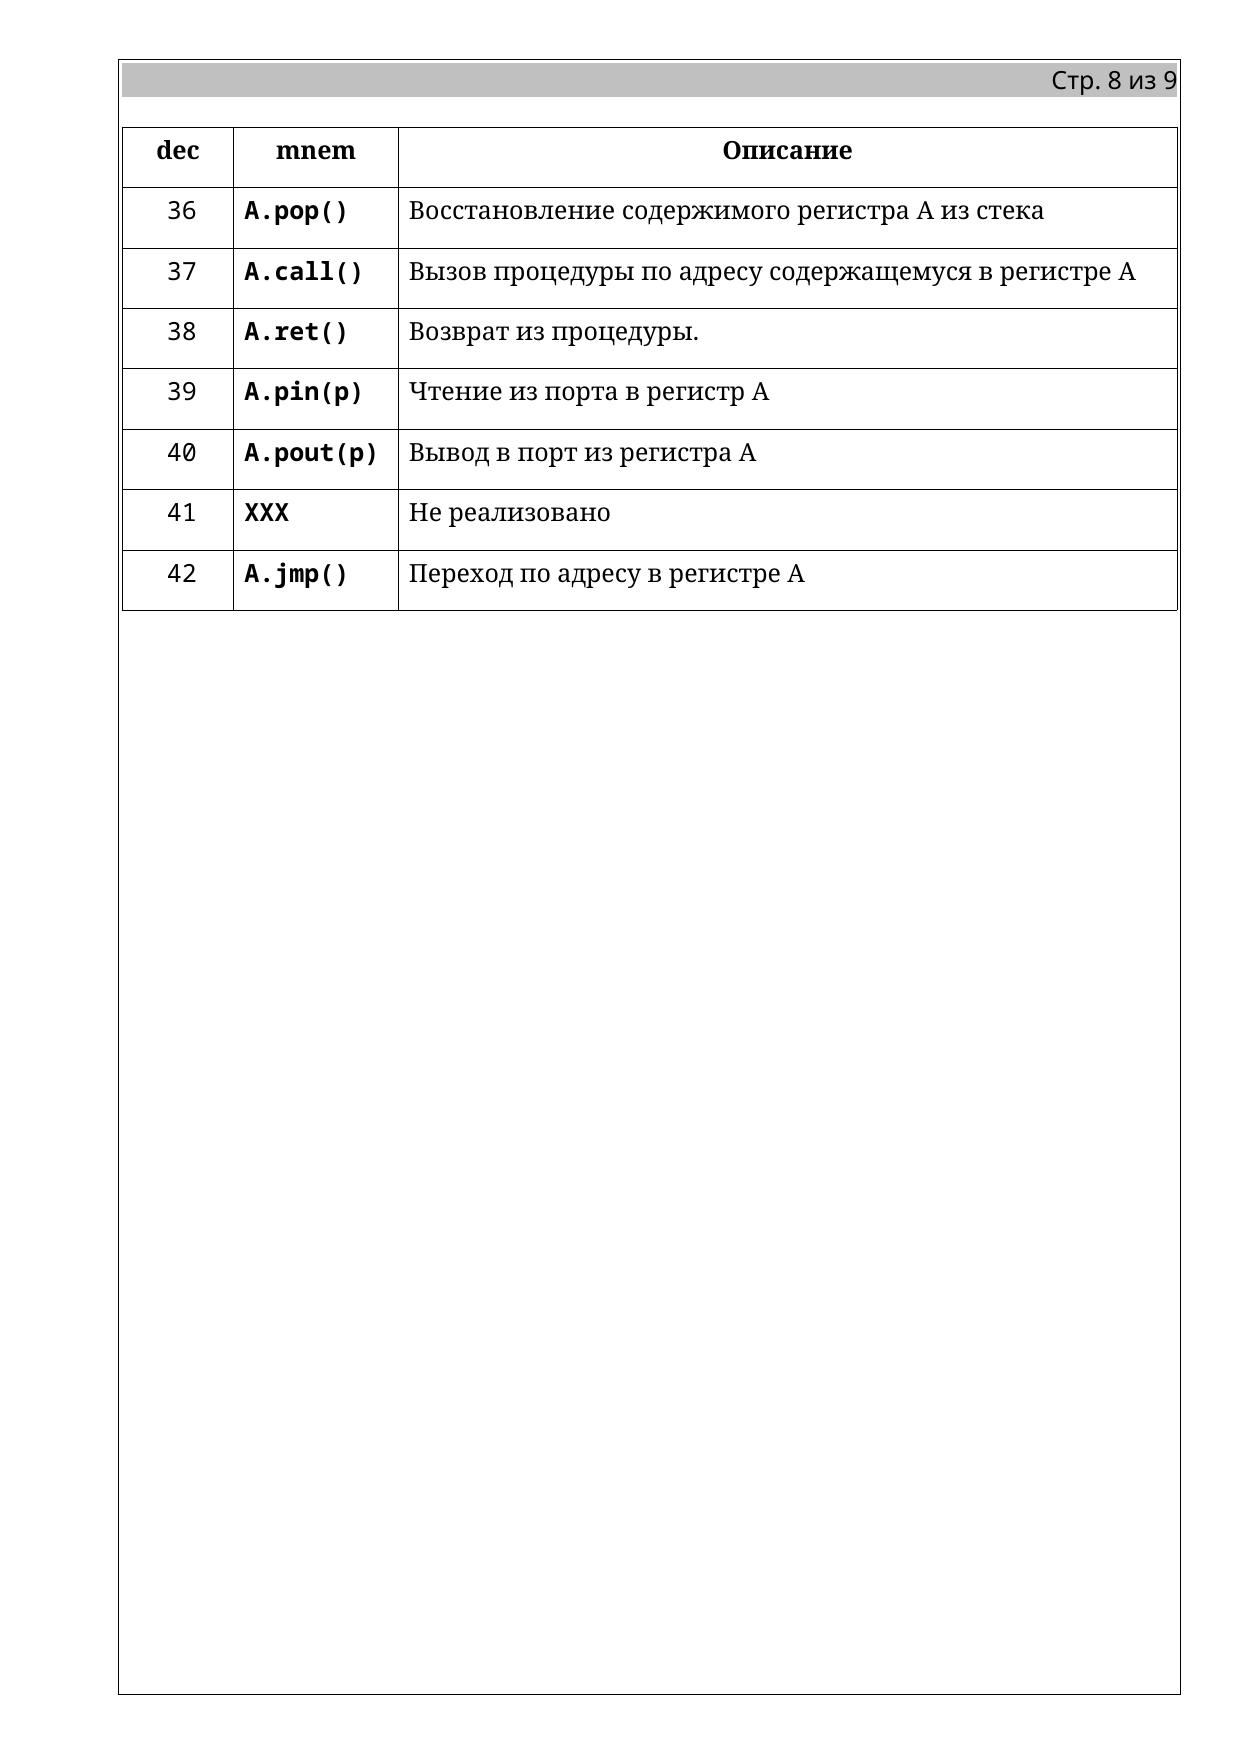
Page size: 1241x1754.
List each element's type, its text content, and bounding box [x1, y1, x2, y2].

table_header dec [123, 128, 233, 187]
table_cell XXX [234, 490, 398, 549]
table_cell 42 [123, 551, 233, 610]
table_cell Переход по адресу в регистре А [399, 551, 1177, 610]
table_cell 39 [123, 369, 233, 429]
table_cell A.pop() [234, 188, 398, 247]
table_header Описание [399, 128, 1177, 187]
table_header mnem [234, 128, 398, 187]
table_cell Возврат из процедуры. [399, 309, 1177, 368]
table_cell 37 [123, 249, 233, 308]
table_cell A.jmp() [234, 551, 398, 610]
table_cell A.pin(p) [234, 369, 398, 429]
table_cell 40 [123, 430, 233, 489]
table_cell 38 [123, 309, 233, 368]
table_cell Не реализовано [399, 490, 1177, 549]
table_cell Вывод в порт из регистра А [399, 430, 1177, 489]
table_cell Вызов процедуры по адресу содержащемуся в регистре А [399, 249, 1177, 308]
table_cell Чтение из порта в регистр А [399, 369, 1177, 429]
table_cell 36 [123, 188, 233, 247]
table_cell Восстановление содержимого регистра А из стека [399, 188, 1177, 247]
table_cell 41 [123, 490, 233, 549]
table_cell A.call() [234, 249, 398, 308]
table_cell A.pout(p) [234, 430, 398, 489]
table_cell A.ret() [234, 309, 398, 368]
